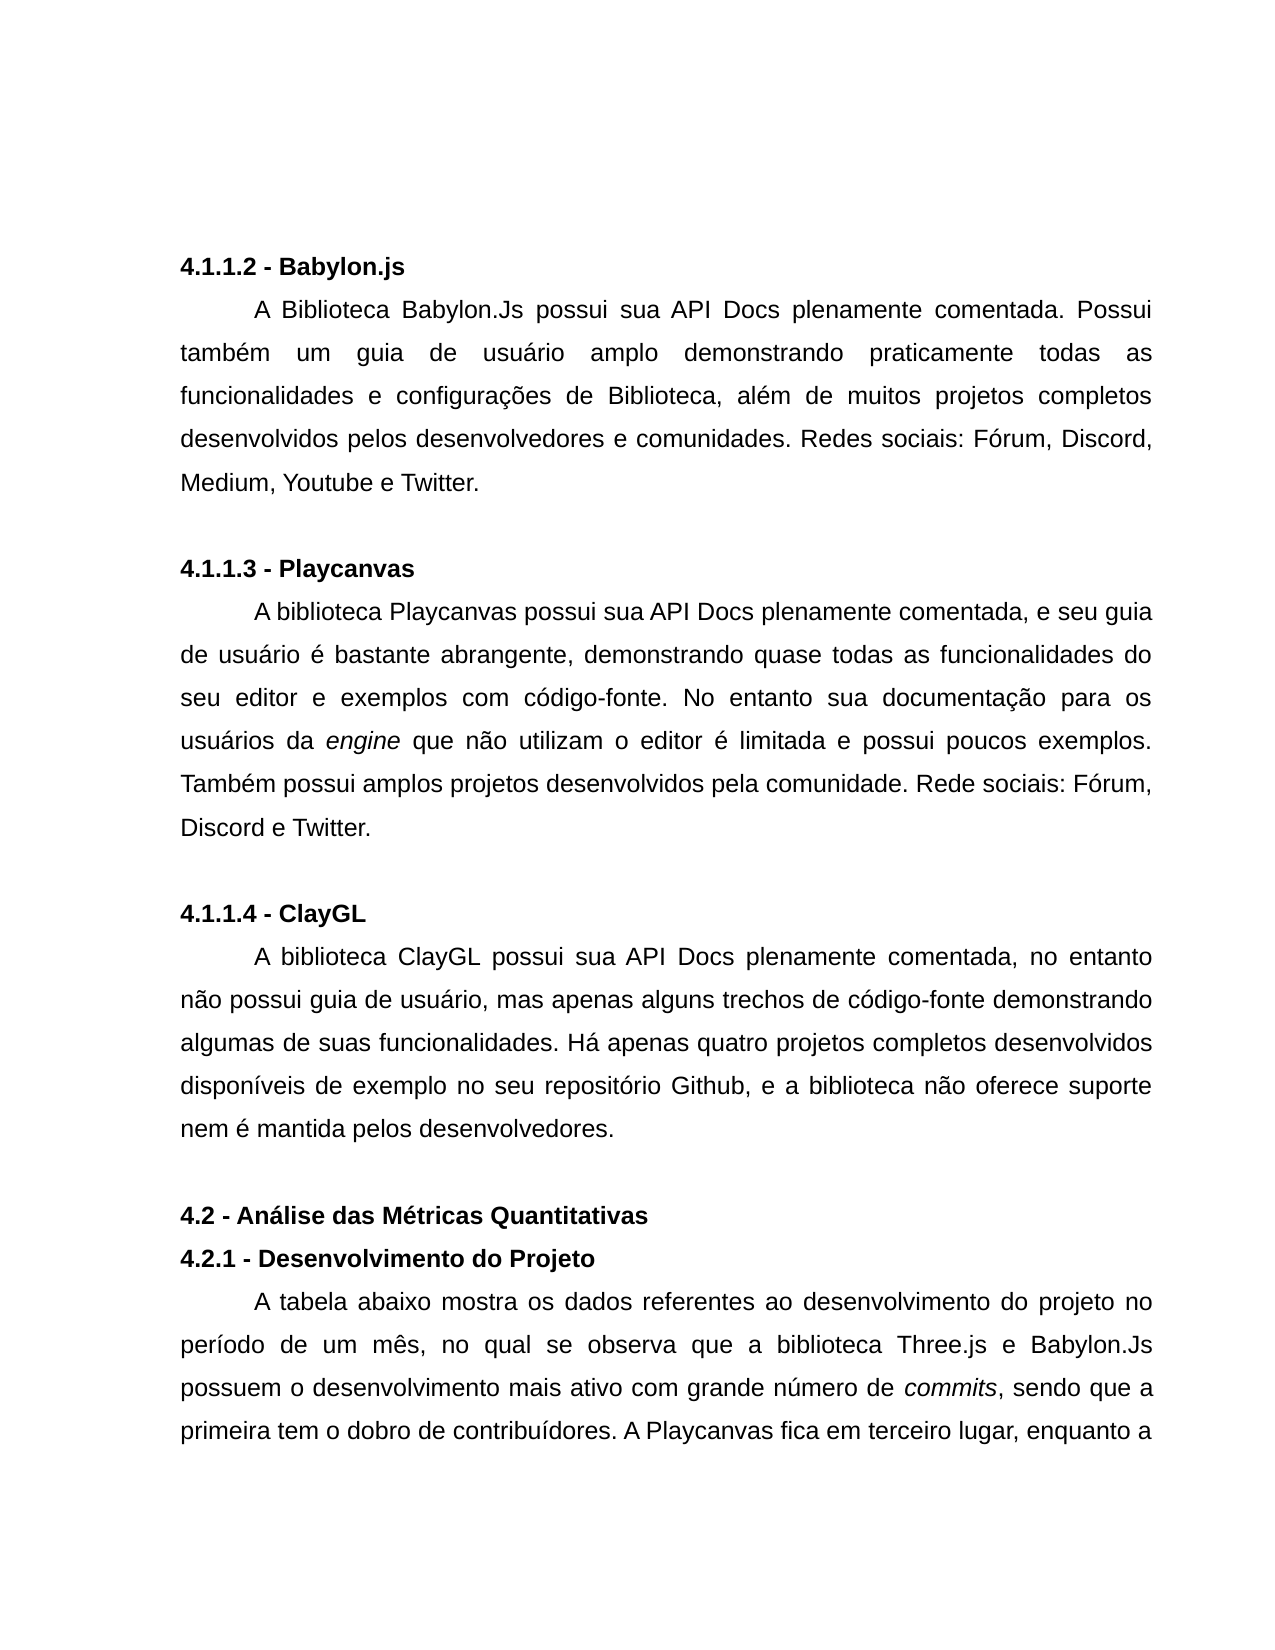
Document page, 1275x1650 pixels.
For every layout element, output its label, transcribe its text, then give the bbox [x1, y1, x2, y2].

text A biblioteca ClayGL possui sua API Docs plenamente comentada, no entanto não possui guia de usuário, mas apenas alguns trechos de código-fonte demonstrando algumas de suas funcionalidades. Há apenas quatro projetos completos desenvolvidos disponíveis de exemplo no seu repositório Github, e a biblioteca não oferece suporte nem é mantida pelos desenvolvedores. [180, 942, 1154, 1143]
text A tabela abaixo mostra os dados referentes ao desenvolvimento do projeto no período de um mês, no qual se observa que a biblioteca Three.js e Babylon.Js possuem o desenvolvimento mais ativo com grande número de commits, sendo que a primeira tem o dobro de contribuídores. A Playcanvas fica em terceiro lugar, enquanto a [180, 1287, 1154, 1445]
subtitle 4.1.1.2 - Babylon.js [180, 252, 1154, 281]
subtitle 4.1.1.3 - Playcanvas [180, 554, 1154, 583]
subtitle 4.2 - Análise das Métricas Quantitativas [180, 1201, 1154, 1229]
text A biblioteca Playcanvas possui sua API Docs plenamente comentada, e seu guia de usuário é bastante abrangente, demonstrando quase todas as funcionalidades do seu editor e exemplos com código-fonte. No entanto sua documentação para os usuários da engine que não utilizam o editor é limitada e possui poucos exemplos. Também possui amplos projetos desenvolvidos pela comunidade. Rede sociais: Fórum, Discord e Twitter. [180, 597, 1154, 841]
text A Biblioteca Babylon.Js possui sua API Docs plenamente comentada. Possui também um guia de usuário amplo demonstrando praticamente todas as funcionalidades e configurações de Biblioteca, além de muitos projetos completos desenvolvidos pelos desenvolvedores e comunidades. Redes sociais: Fórum, Discord, Medium, Youtube e Twitter. [180, 295, 1154, 496]
subtitle 4.2.1 - Desenvolvimento do Projeto [180, 1244, 1154, 1273]
subtitle 4.1.1.4 - ClayGL [180, 899, 1154, 928]
